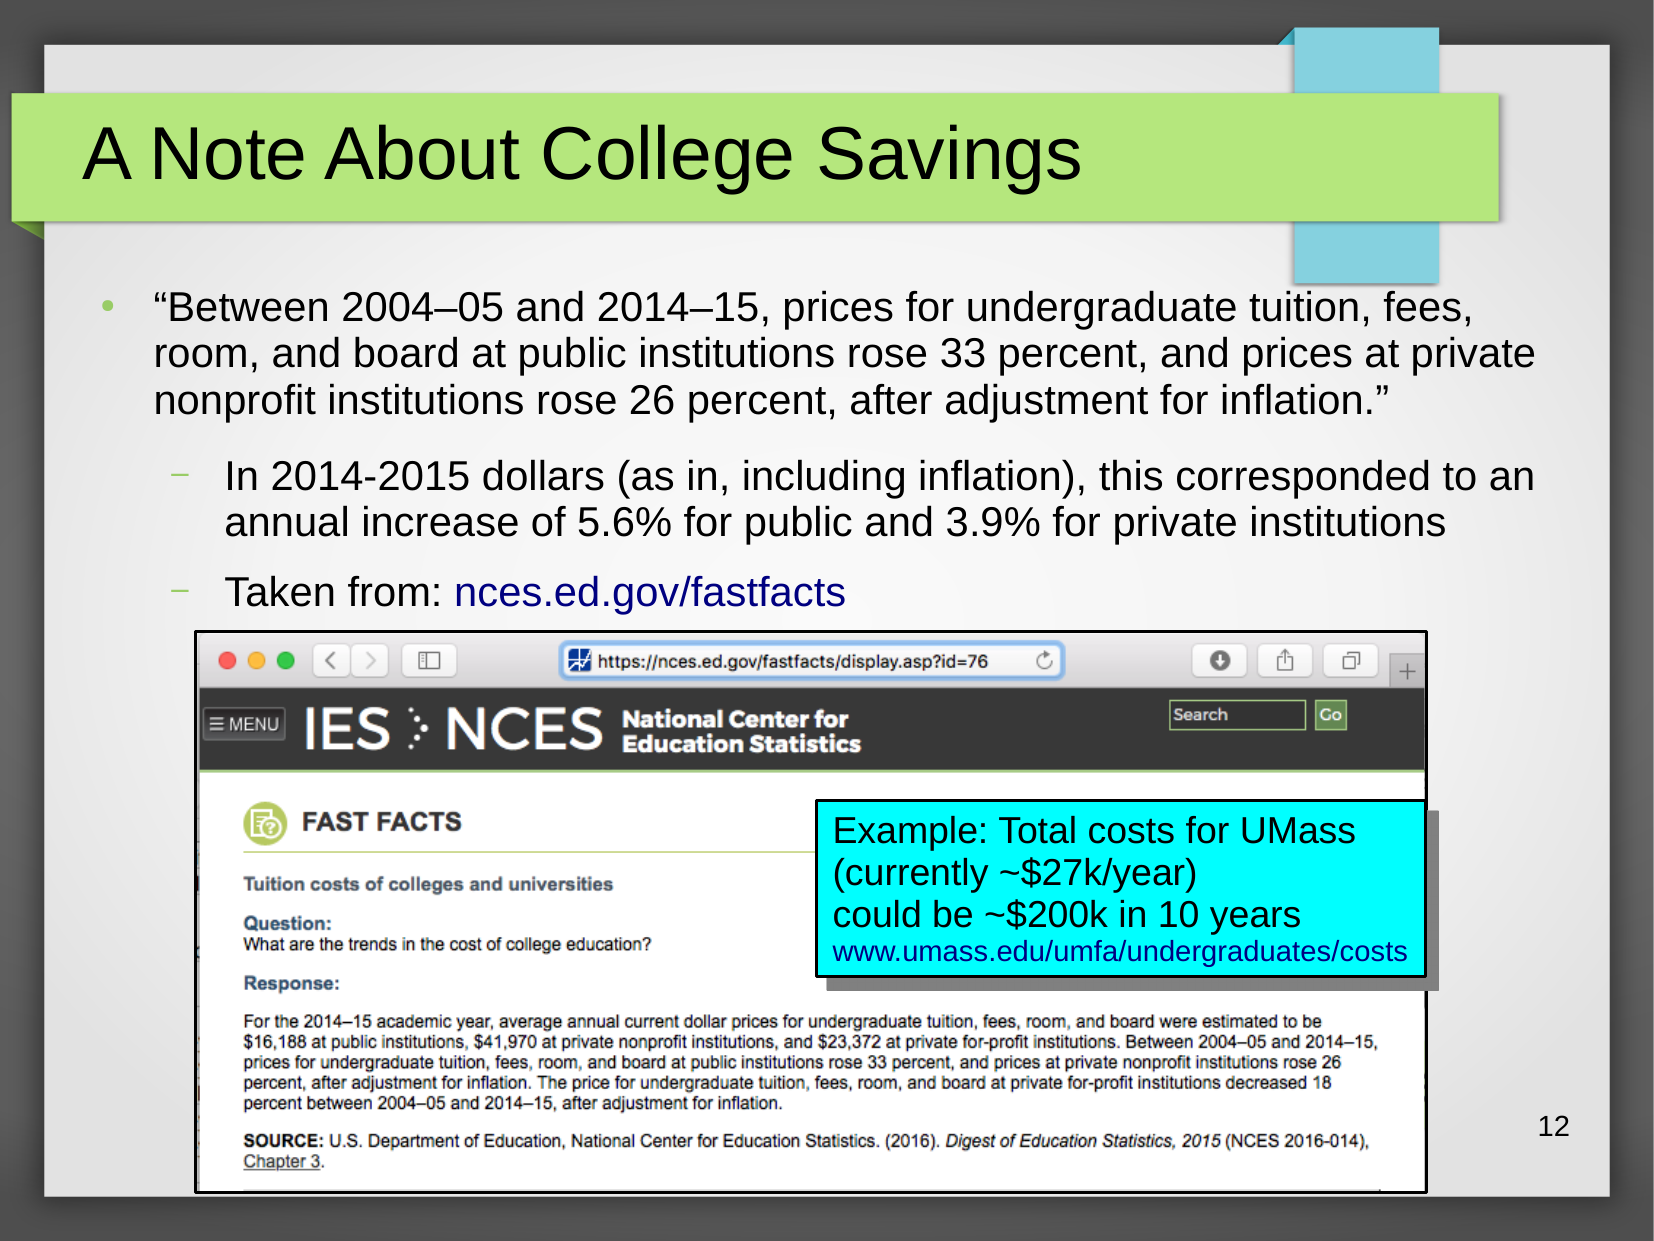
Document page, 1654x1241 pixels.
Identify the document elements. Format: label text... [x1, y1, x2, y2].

picture [0, 0, 1654, 1241]
list “Between 2004–05 and 2014–15, prices for undergraduate tuition, fees, room, and board at public institutions rose 33 percent, and prices at private nonprofit institutions rose 26 percent, after adjustment for inflation.” In 2014-2015 dollars (as in, including inflation), this corresponded to an annual increase of 5.6% for public and 3.9% for private institutions Taken from: nces.ed.gov/fastfacts [82, 283, 1571, 1003]
title A Note About College Savings [82, 94, 1264, 213]
text_box Example: Total costs for UMass (currently ~$27k/year) could be ~$200k in 10 years www.umass.edu/umfa/undergraduates/costs [816, 800, 1426, 975]
